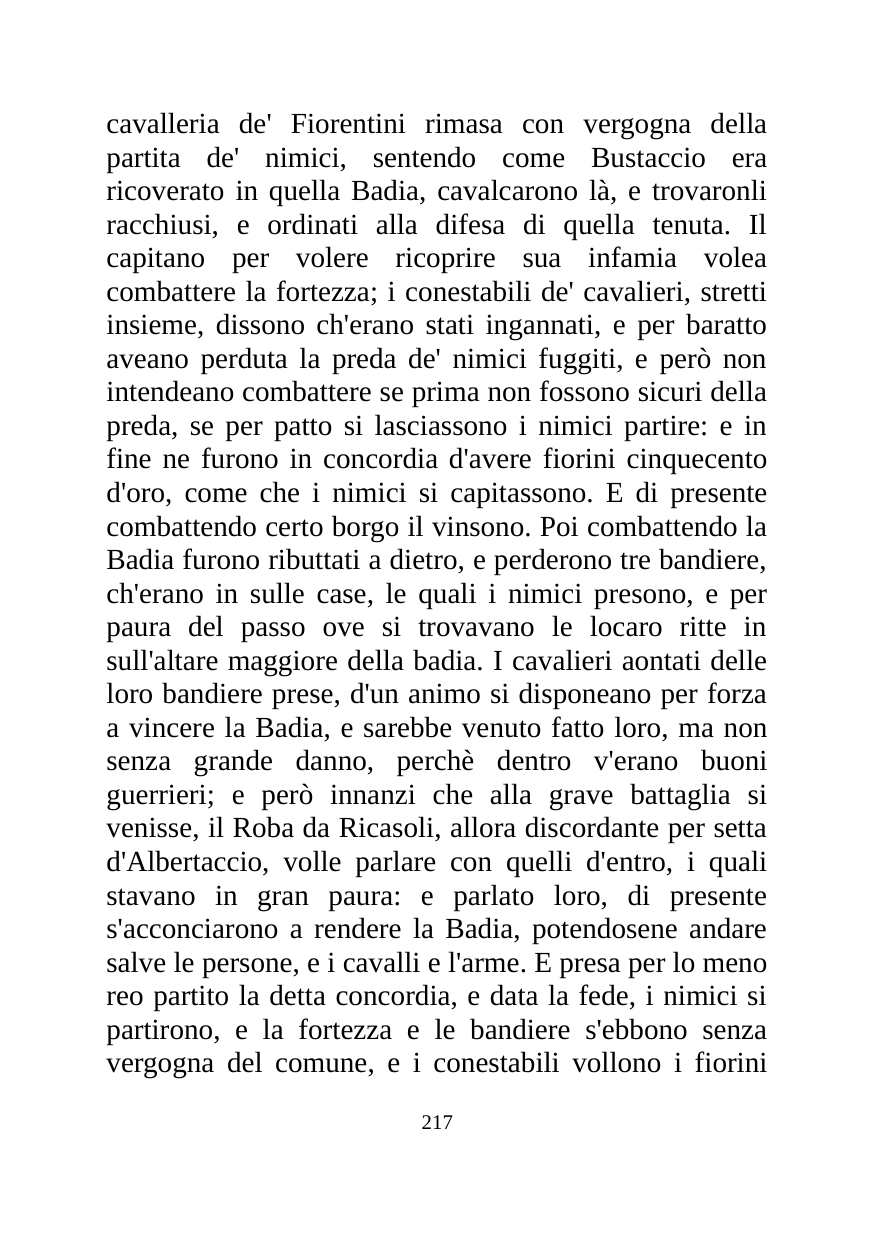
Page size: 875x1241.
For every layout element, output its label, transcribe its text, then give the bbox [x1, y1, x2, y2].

text cavalleria de' Fiorentini rimasa con vergogna della partita de' nimici, sentendo come Bustaccio era ricoverato in quella Badia, cavalcarono là, e trovaronli racchiusi, e ordinati alla difesa di quella tenuta. Il capitano per volere ricoprire sua infamia volea combattere la fortezza; i conestabili de' cavalieri, stretti insieme, dissono ch'erano stati ingannati, e per baratto aveano perduta la preda de' nimici fuggiti, e però non intendeano combattere se prima non fossono sicuri della preda, se per patto si lasciassono i nimici partire: e in fine ne furono in concordia d'avere fiorini cinquecento d'oro, come che i nimici si capitassono. E di presente combattendo certo borgo il vinsono. Poi combattendo la Badia furono ributtati a dietro, e perderono tre bandiere, ch'erano in sulle case, le quali i nimici presono, e per paura del passo ove si trovavano le locaro ritte in sull'altare maggiore della badia. I cavalieri aontati delle loro bandiere prese, d'un animo si disponeano per forza a vincere la Badia, e sarebbe venuto fatto loro, ma non senza grande danno, perchè dentro v'erano buoni guerrieri; e però innanzi che alla grave battaglia si venisse, il Roba da Ricasoli, allora discordante per setta d'Albertaccio, volle parlare con quelli d'entro, i quali stavano in gran paura: e parlato loro, di presente s'acconciarono a rendere la Badia, potendosene andare salve le persone, e i cavalli e l'arme. E presa per lo meno reo partito la detta concordia, e data la fede, i nimici si partirono, e la fortezza e le bandiere s'ebbono senza vergogna del comune, e i conestabili vollono i fiorini [106, 106, 768, 1079]
